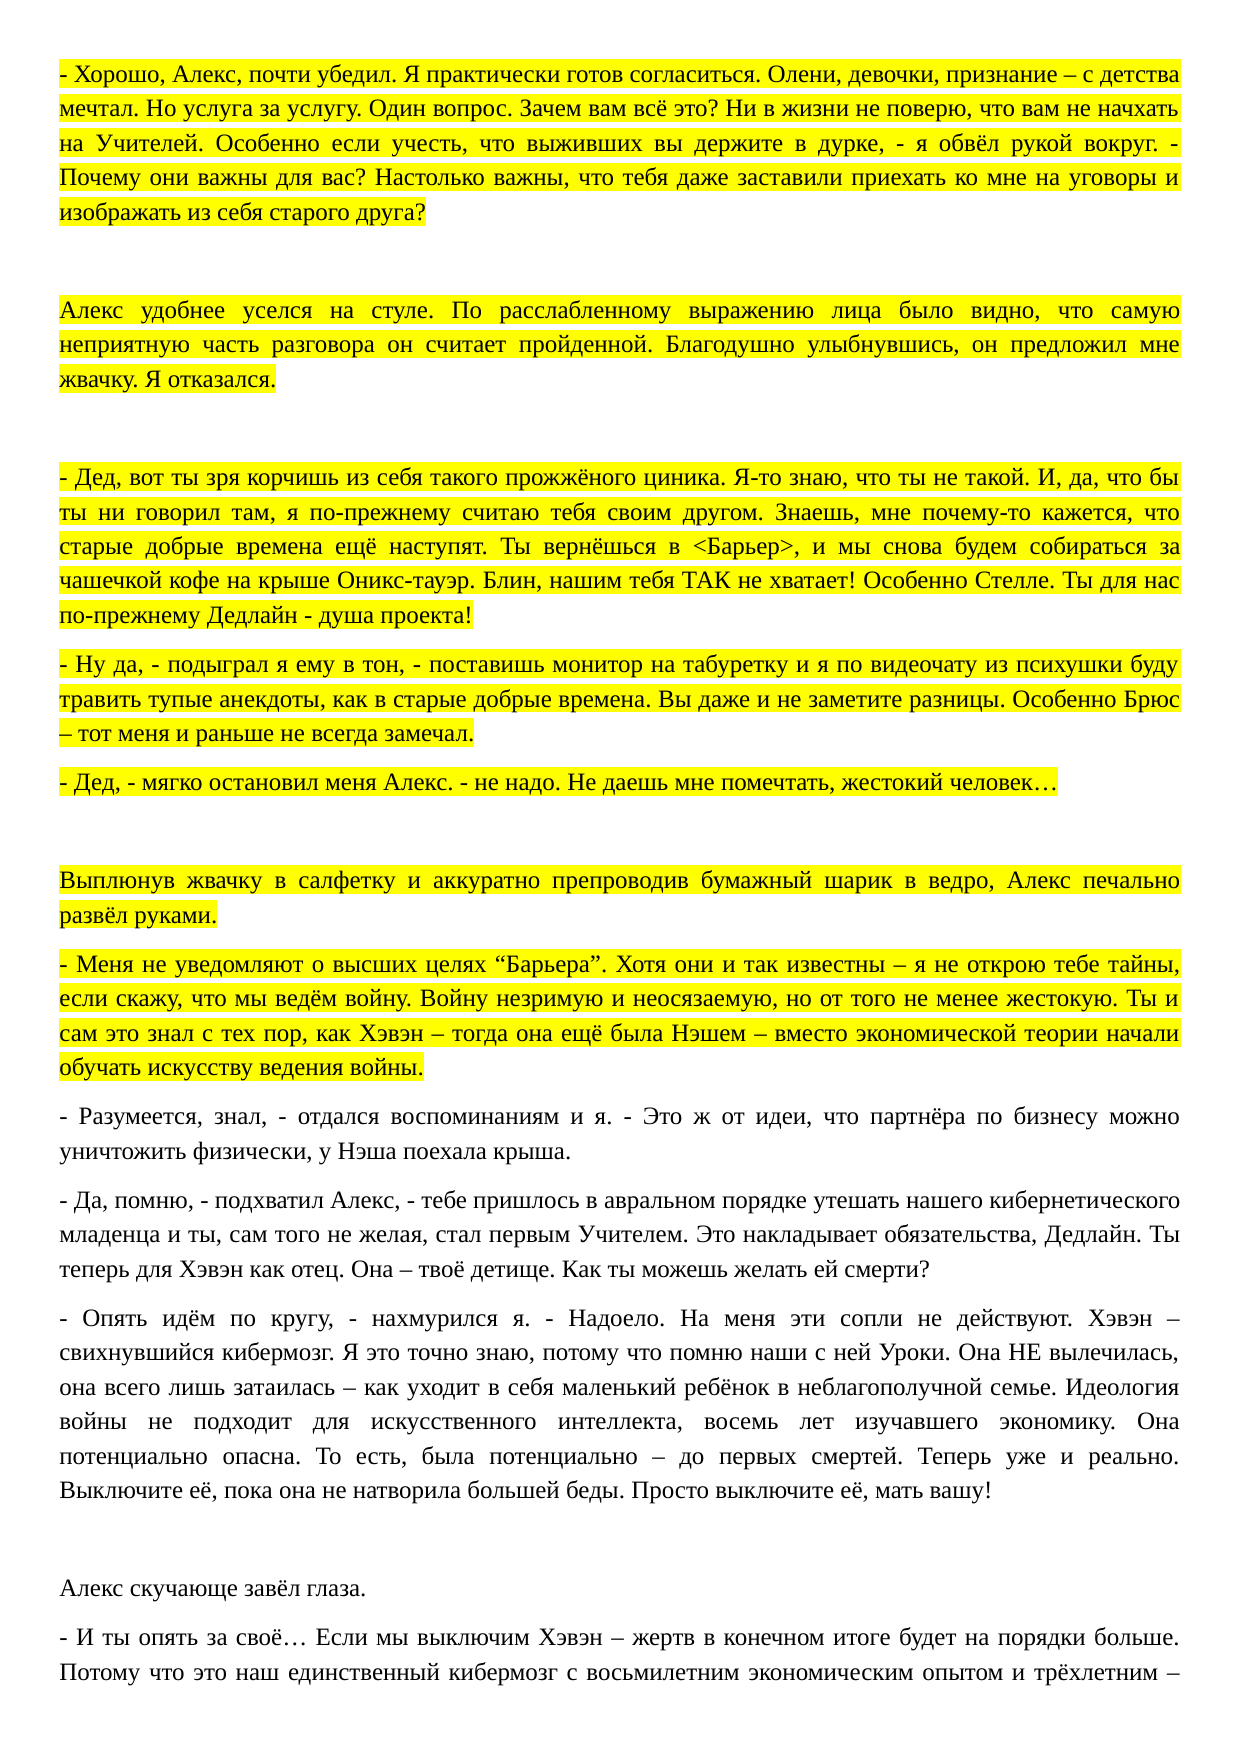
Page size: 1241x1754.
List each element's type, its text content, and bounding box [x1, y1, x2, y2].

text - И ты опять за своё… Если мы выключим Хэвэн – жертв в конечном итоге будет на порядки больше. Потому что это наш единственный кибермозг с восьмилетним экономическим опытом и трёхлетним – [59, 1622, 1181, 1686]
text - Разумеется, знал, - отдался воспоминаниям и я. - Это ж от идеи, что партнёра по бизнесу можно уничтожить физически, у Нэша поехала крыша. [59, 1101, 1181, 1164]
text - Хорошо, Алекс, почти убедил. Я практически готов согласиться. Олени, девочки, признание – с детства мечтал. Но услуга за услугу. Один вопрос. Зачем вам всё это? Ни в жизни не поверю, что вам не начхать на Учителей. Особенно если учесть, что выживших вы держите в дурке, - я обвёл рукой вокруг. - Почему они важны для вас? Настолько важны, что тебя даже заставили приехать ко мне на уговоры и изображать из себя старого друга? [59, 59, 1181, 226]
text - Опять идём по кругу, - нахмурился я. - Надоело. На меня эти сопли не действуют. Хэвэн – свихнувшийся кибермозг. Я это точно знаю, потому что помню наши с ней Уроки. Она НЕ вылечилась, она всего лишь затаилась – как уходит в себя маленький ребёнок в неблагополучной семье. Идеология войны не подходит для искусственного интеллекта, восемь лет изучавшего экономику. Она потенциально опасна. То есть, была потенциально – до первых смертей. Теперь уже и реально. Выключите её, пока она не натворила большей беды. Просто выключите её, мать вашу! [59, 1303, 1181, 1504]
text - Дед, вот ты зря корчишь из себя такого прожжёного циника. Я-то знаю, что ты не такой. И, да, что бы ты ни говорил там, я по-прежнему считаю тебя своим другом. Знаешь, мне почему-то кажется, что старые добрые времена ещё наступят. Ты вернёшься в <Барьер>, и мы снова будем собираться за чашечкой кофе на крыше Оникс-тауэр. Блин, нашим тебя ТАК не хватает! Особенно Стелле. Ты для нас по-прежнему Дедлайн - душа проекта! [59, 462, 1181, 629]
text Выплюнув жвачку в салфетку и аккуратно препроводив бумажный шарик в ведро, Алекс печально развёл руками. [59, 865, 1181, 928]
text - Меня не уведомляют о высших целях “Барьера”. Хотя они и так известны – я не открою тебе тайны, если скажу, что мы ведём войну. Войну незримую и неосязаемую, но от того не менее жестокую. Ты и сам это знал с тех пор, как Хэвэн – тогда она ещё была Нэшем – вместо экономической теории начали обучать искусству ведения войны. [59, 949, 1181, 1081]
text - Дед, - мягко остановил меня Алекс. - не надо. Не даешь мне помечтать, жестокий человек… [59, 767, 1181, 796]
text Алекс скучающе завёл глаза. [59, 1573, 1181, 1602]
text - Да, помню, - подхватил Алекс, - тебе пришлось в авральном порядке утешать нашего кибернетического младенца и ты, сам того не желая, стал первым Учителем. Это накладывает обязательства, Дедлайн. Ты теперь для Хэвэн как отец. Она – твоё детище. Как ты можешь желать ей смерти? [59, 1185, 1181, 1283]
text - Ну да, - подыграл я ему в тон, - поставишь монитор на табуретку и я по видеочату из психушки буду травить тупые анекдоты, как в старые добрые времена. Вы даже и не заметите разницы. Особенно Брюс – тот меня и раньше не всегда замечал. [59, 649, 1181, 747]
text Алекс удобнее уселся на стуле. По расслабленному выражению лица было видно, что самую неприятную часть разговора он считает пройденной. Благодушно улыбнувшись, он предложил мне жвачку. Я отказался. [59, 295, 1181, 393]
